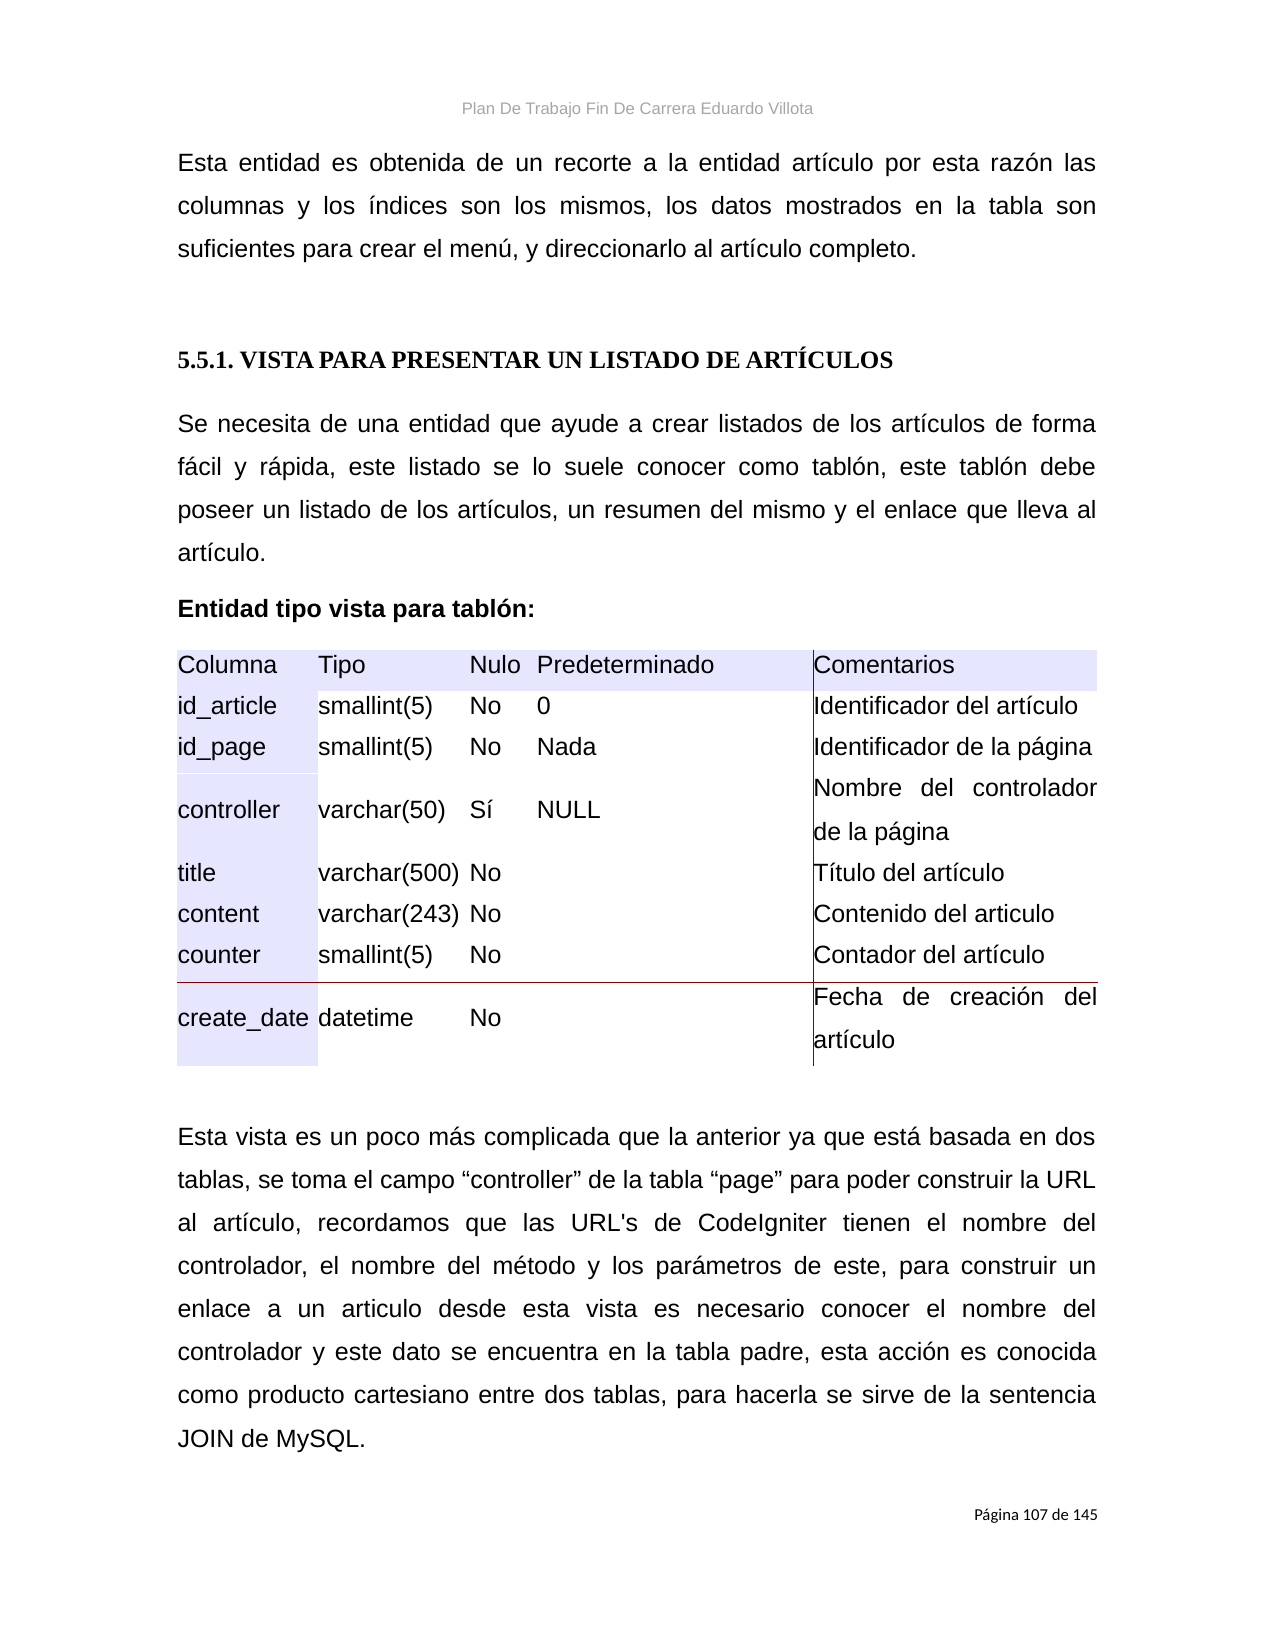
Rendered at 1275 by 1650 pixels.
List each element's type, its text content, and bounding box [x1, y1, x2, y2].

table_cell No [469, 899, 537, 940]
table_cell No [469, 858, 537, 899]
text Se necesita de una entidad que ayude a crear listados de los artículos de forma fácil y rápida, este listado se lo suele conocer como tablón, este tablón debe poseer un listado de los artículos, un resumen del mismo y el enlace que lleva al artículo. [177, 409, 1098, 567]
table_cell Nada [537, 732, 813, 773]
table_cell Identificador de la página [814, 732, 1097, 773]
table_cell controller [177, 774, 318, 858]
table_cell No [469, 940, 537, 982]
table_cell [537, 983, 813, 1066]
table_cell smallint(5) [318, 691, 469, 732]
table_cell Título del artículo [814, 858, 1097, 899]
table_cell datetime [318, 983, 469, 1066]
table_cell title [177, 858, 318, 899]
table_cell 0 [537, 691, 813, 732]
text Esta vista es un poco más complicada que la anterior ya que está basada en dos tablas, se toma el campo “controller” de la tabla “page” para poder construir la URL al artículo, recordamos que las URL's de CodeIgniter tienen el nombre del controlador, el nombre del método y los parámetros de este, para construir un enlace a un articulo desde esta vista es necesario conocer el nombre del controlador y este dato se encuentra en la tabla padre, esta acción es conocida como producto cartesiano entre dos tablas, para hacerla se sirve de la sentencia JOIN de MySQL. [177, 1122, 1098, 1452]
table_cell NULL [537, 774, 813, 858]
table_cell Nombre del controlador de la página [814, 774, 1097, 858]
table_header Predeterminado [537, 650, 813, 691]
table_cell create_date [177, 983, 318, 1066]
table_cell varchar(500) [318, 858, 469, 899]
table_cell content [177, 899, 318, 940]
table_cell smallint(5) [318, 732, 469, 773]
table_cell Contenido del articulo [814, 899, 1097, 940]
table_cell counter [177, 940, 318, 982]
table_cell Contador del artículo [814, 940, 1097, 982]
table_cell varchar(243) [318, 899, 469, 940]
table_header Columna [177, 650, 318, 691]
table_cell [537, 858, 813, 899]
table_cell [537, 940, 813, 982]
table_cell No [469, 691, 537, 732]
table_header Tipo [318, 650, 469, 691]
table_cell No [469, 983, 537, 1066]
text Entidad tipo vista para tablón: [177, 594, 1098, 623]
table_header Nulo [469, 650, 537, 691]
text 5.5.1. VISTA PARA PRESENTAR UN LISTADO DE ARTÍCULOS [177, 345, 1098, 374]
table_cell id_page [177, 732, 318, 773]
table_cell Sí [469, 774, 537, 858]
table_cell [537, 899, 813, 940]
table_cell No [469, 732, 537, 773]
table_header Comentarios [814, 650, 1097, 691]
text Esta entidad es obtenida de un recorte a la entidad artículo por esta razón las columnas y los índices son los mismos, los datos mostrados en la tabla son suficientes para crear el menú, y direccionarlo al artículo completo. [177, 148, 1098, 263]
table_cell id_article [177, 691, 318, 732]
table_cell Identificador del artículo [814, 691, 1097, 732]
table_cell Fecha de creación del artículo [814, 983, 1097, 1066]
table_cell varchar(50) [318, 774, 469, 858]
table_cell smallint(5) [318, 940, 469, 982]
